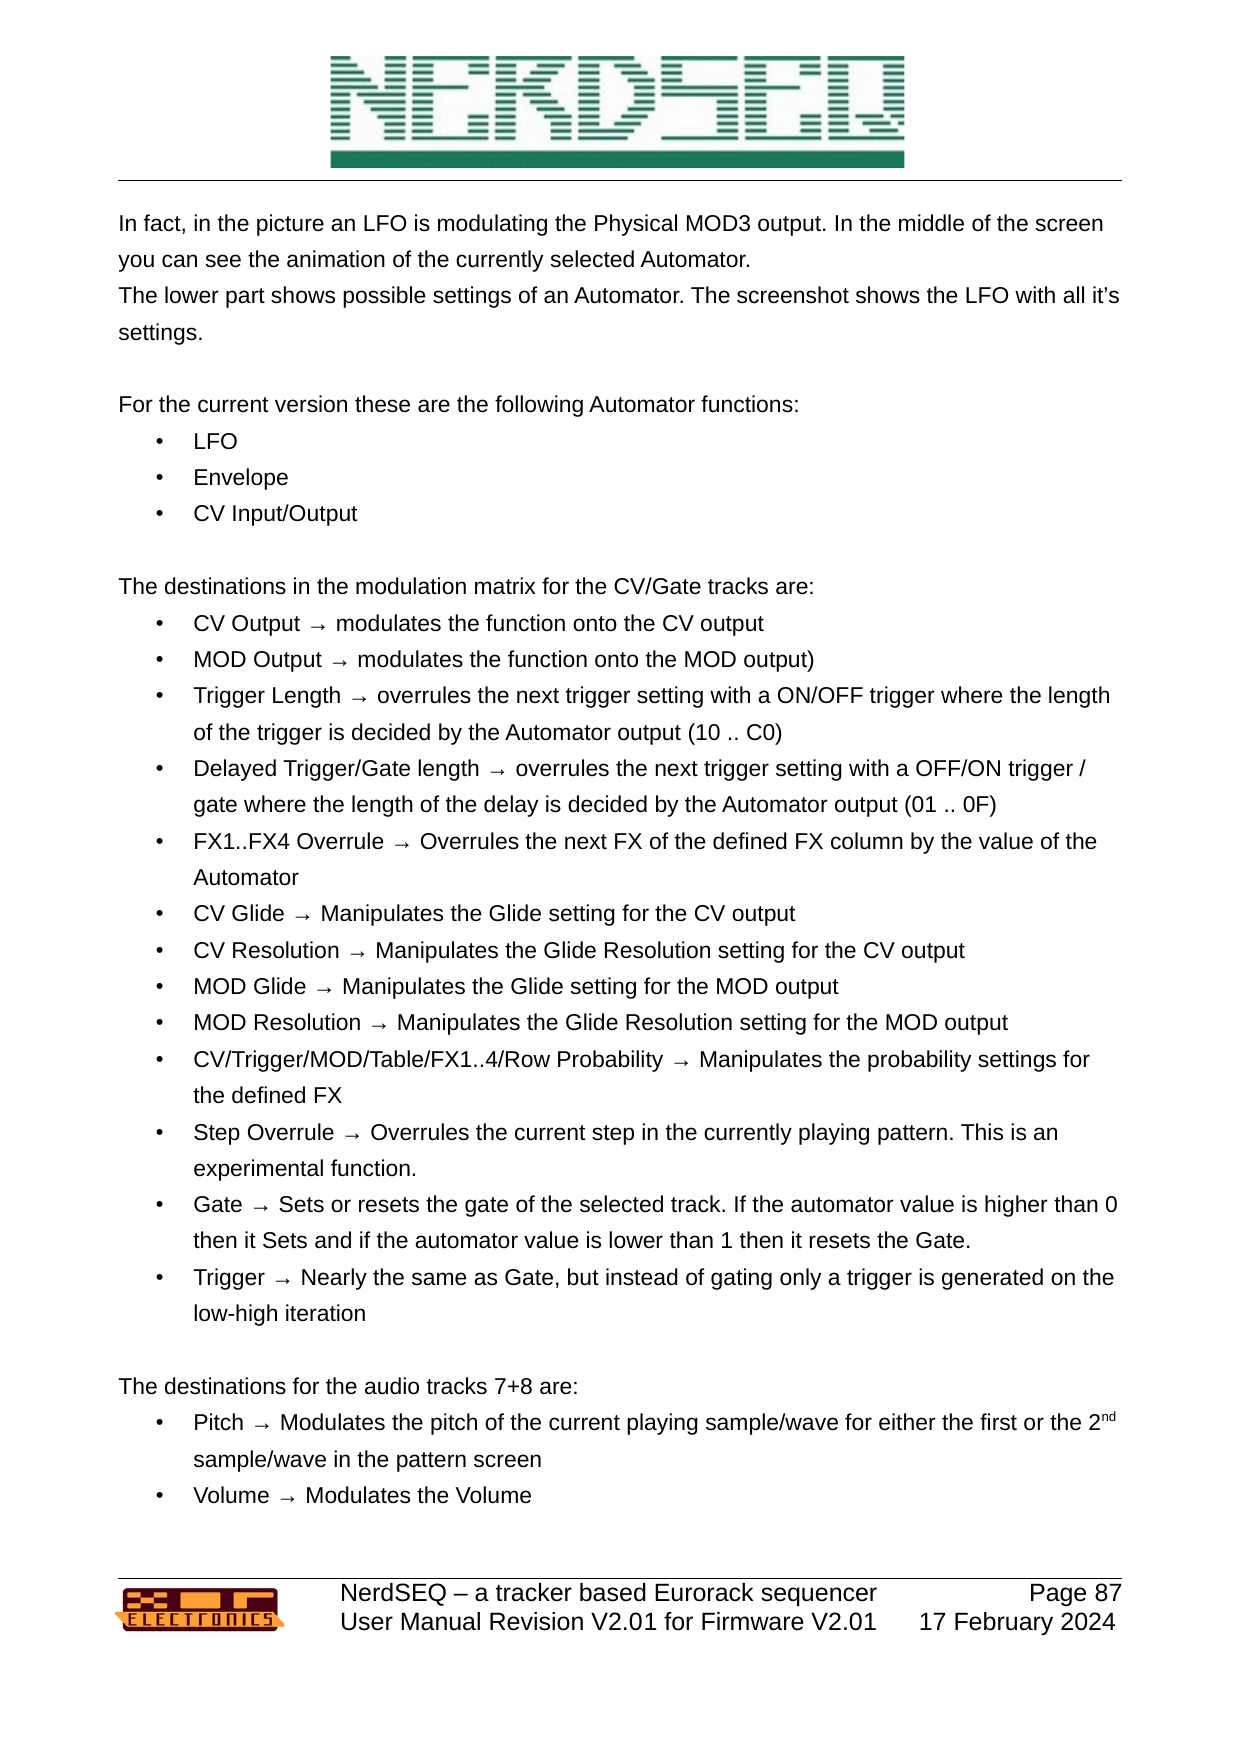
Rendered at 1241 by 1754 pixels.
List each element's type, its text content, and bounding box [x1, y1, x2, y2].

list MOD Glide → Manipulates the Glide setting for the MOD output [156, 973, 1122, 999]
list Trigger → Nearly the same as Gate, but instead of gating only a trigger is generated on the low-high iteration [156, 1264, 1122, 1327]
list MOD Output → modulates the function onto the MOD output) [156, 646, 1122, 672]
text The destinations for the audio tracks 7+8 are: [118, 1373, 1122, 1399]
list FX1..FX4 Overrule → Overrules the next FX of the defined FX column by the value of the Automator [156, 828, 1122, 890]
picture [330, 56, 905, 168]
list Gate → Sets or resets the gate of the selected track. If the automator value is higher than 0 then it Sets and if the automator value is lower than 1 then it resets the Gate. [156, 1191, 1122, 1254]
list CV Input/Output [156, 500, 1122, 527]
list LFO [156, 428, 1122, 454]
list MOD Resolution → Manipulates the Glide Resolution setting for the MOD output [156, 1009, 1122, 1036]
list CV Resolution → Manipulates the Glide Resolution setting for the CV output [156, 937, 1122, 963]
list CV Output → modulates the function onto the CV output [156, 609, 1122, 636]
list Envelope [156, 464, 1122, 490]
text The destinations in the modulation matrix for the CV/Gate tracks are: [118, 573, 1122, 599]
list CV/Trigger/MOD/Table/FX1..4/Row Probability → Manipulates the probability settings for the defined FX [156, 1046, 1122, 1108]
list Step Overrule → Overrules the current step in the currently playing pattern. This is an experimental function. [156, 1118, 1122, 1181]
text The lower part shows possible settings of an Automator. The screenshot shows the LFO with all it’s settings. [118, 282, 1122, 345]
text In fact, in the picture an LFO is modulating the Physical MOD3 output. In the middle of the screen you can see the animation of the currently selected Automator. [118, 209, 1122, 272]
list Delayed Trigger/Gate length → overrules the next trigger setting with a OFF/ON trigger / gate where the length of the delay is decided by the Automator output (01 .. 0F) [156, 755, 1122, 818]
list Trigger Length → overrules the next trigger setting with a ON/OFF trigger where the length of the trigger is decided by the Automator output (10 .. C0) [156, 682, 1122, 745]
list CV Glide → Manipulates the Glide setting for the CV output [156, 900, 1122, 927]
picture [115, 1584, 285, 1634]
text For the current version these are the following Automator functions: [118, 391, 1122, 418]
list Pitch → Modulates the pitch of the current playing sample/wave for either the first or the 2nd sample/wave in the pattern screen [156, 1409, 1122, 1472]
list Volume → Modulates the Volume [156, 1482, 1122, 1508]
